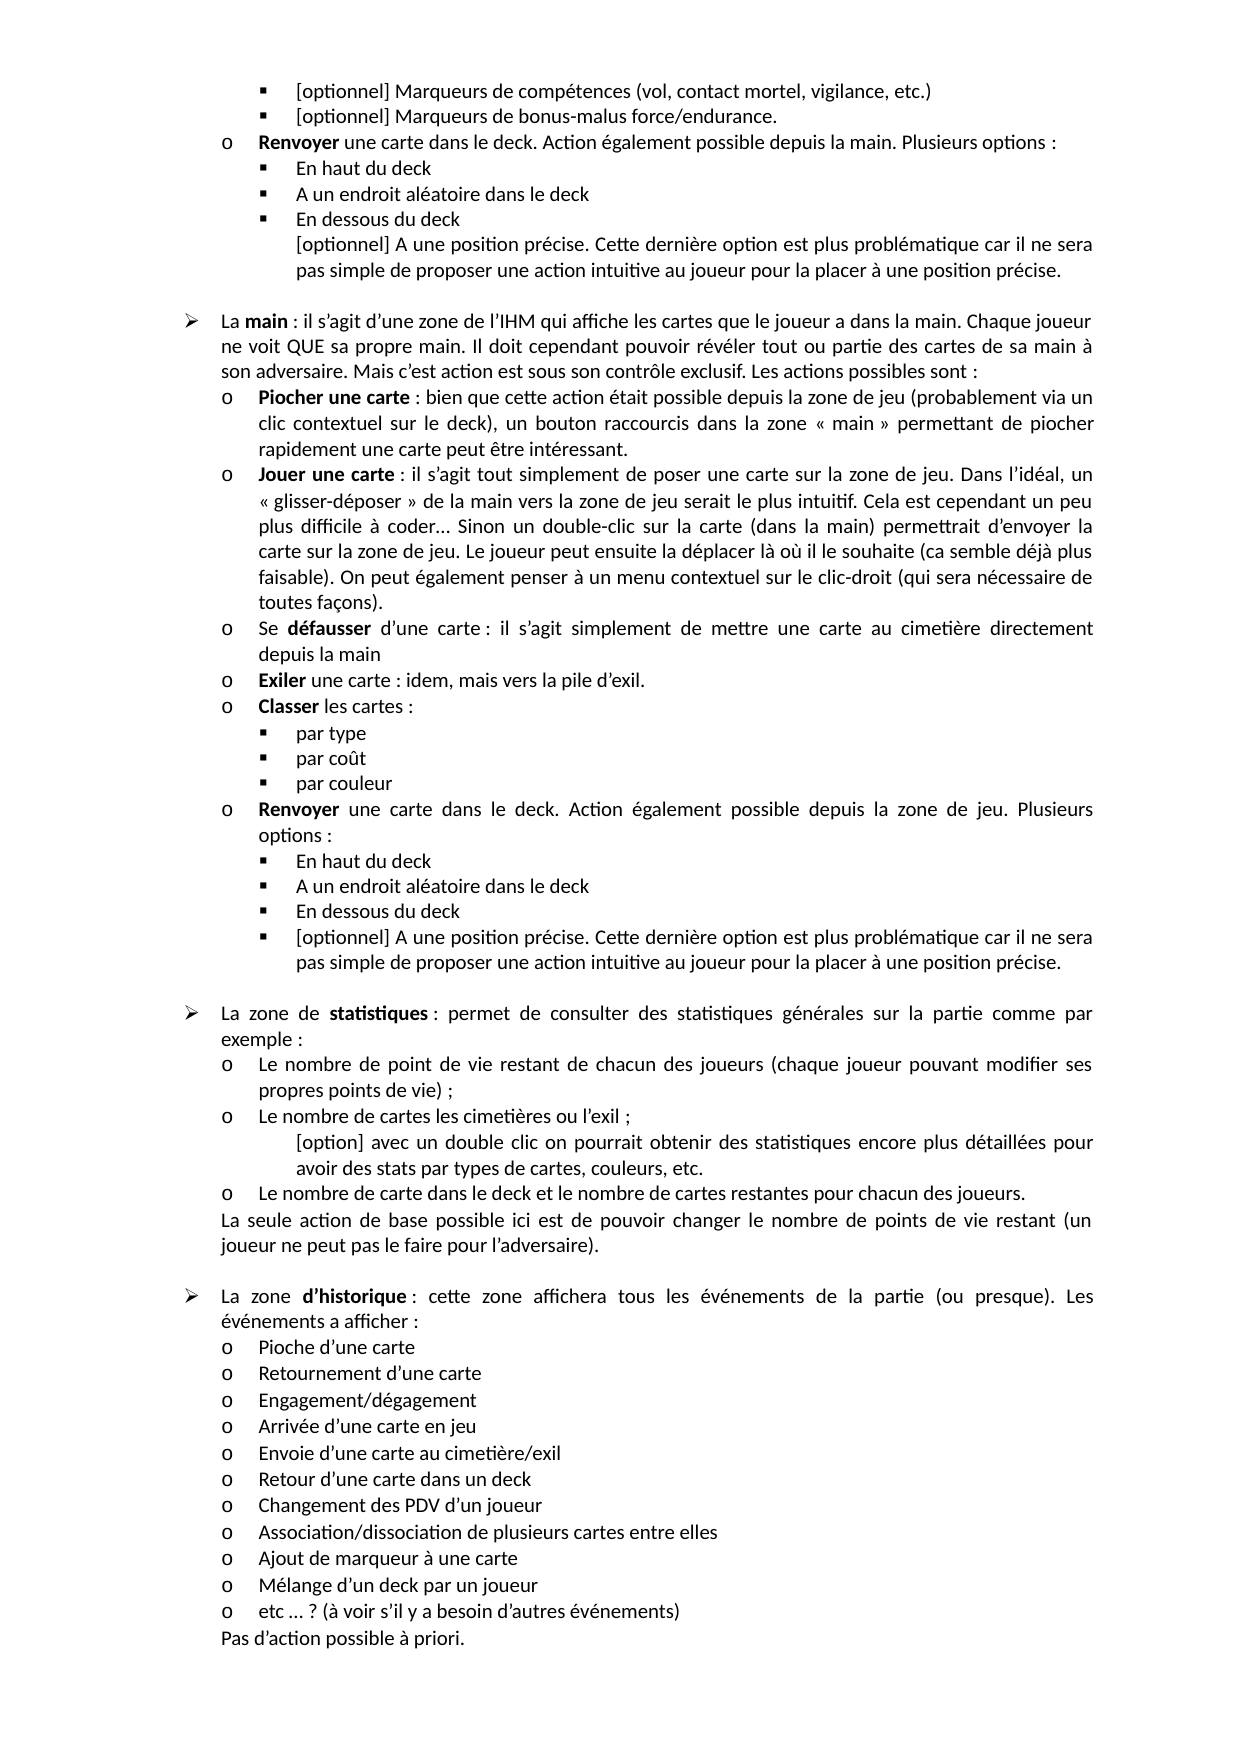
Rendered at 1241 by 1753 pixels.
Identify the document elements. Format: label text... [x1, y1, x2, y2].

list [optionnel] Marqueurs de bonus-malus force/endurance. [258, 103, 1094, 129]
list [option] avec un double clic on pourrait obtenir des statistiques encore plus détaillées pour avoir des stats par types de cartes, couleurs, etc. [258, 1129, 1094, 1180]
list A un endroit aléatoire dans le deck [258, 181, 1094, 206]
list La main : il s’agit d’une zone de l’IHM qui affiche les cartes que le joueur a dans la main. Chaque joueur ne voit QUE sa propre main. Il doit cependant pouvoir révéler tout ou partie des cartes de sa main à son adversaire. Mais c’est action est sous son contrôle exclusif. Les actions possibles sont : [183, 308, 1094, 384]
list Le nombre de carte dans le deck et le nombre de cartes restantes pour chacun des joueurs. [221, 1180, 1094, 1207]
list Se défausser d’une carte : il s’agit simplement de mettre une carte au cimetière directement depuis la main [221, 615, 1094, 667]
list Arrivée d’une carte en jeu [221, 1413, 1094, 1440]
list Renvoyer une carte dans le deck. Action également possible depuis la zone de jeu. Plusieurs options : [221, 796, 1094, 848]
list La seule action de base possible ici est de pouvoir changer le nombre de points de vie restant (un joueur ne peut pas le faire pour l’adversaire). [183, 1207, 1094, 1258]
list Engagement/dégagement [221, 1387, 1094, 1413]
list Pioche d’une carte [221, 1334, 1094, 1360]
list La zone d’historique : cette zone affichera tous les événements de la partie (ou presque). Les événements a afficher : [183, 1283, 1094, 1334]
list Envoie d’une carte au cimetière/exil [221, 1440, 1094, 1466]
list Piocher une carte : bien que cette action était possible depuis la zone de jeu (probablement via un clic contextuel sur le deck), un bouton raccourcis dans la zone « main » permettant de piocher rapidement une carte peut être intéressant. [221, 384, 1094, 461]
list [optionnel] Marqueurs de compétences (vol, contact mortel, vigilance, etc.) [258, 78, 1094, 103]
list [optionnel] A une position précise. Cette dernière option est plus problématique car il ne sera pas simple de proposer une action intuitive au joueur pour la placer à une position précise. [258, 232, 1094, 282]
list Retournement d’une carte [221, 1360, 1094, 1387]
list Pas d’action possible à priori. [183, 1625, 1094, 1650]
list par coût [258, 745, 1094, 771]
list A un endroit aléatoire dans le deck [258, 873, 1094, 899]
list En dessous du deck [258, 206, 1094, 232]
list [optionnel] A une position précise. Cette dernière option est plus problématique car il ne sera pas simple de proposer une action intuitive au joueur pour la placer à une position précise. [258, 924, 1094, 975]
list En haut du deck [258, 155, 1094, 181]
list La zone de statistiques : permet de consulter des statistiques générales sur la partie comme par exemple : [183, 1000, 1094, 1051]
list Renvoyer une carte dans le deck. Action également possible depuis la main. Plusieurs options : [221, 129, 1094, 155]
list Retour d’une carte dans un deck [221, 1466, 1094, 1493]
list Classer les cartes : [221, 693, 1094, 720]
list Association/dissociation de plusieurs cartes entre elles [221, 1519, 1094, 1546]
list Jouer une carte : il s’agit tout simplement de poser une carte sur la zone de jeu. Dans l’idéal, un « glisser-déposer » de la main vers la zone de jeu serait le plus intuitif. Cela est cependant un peu plus difficile à coder… Sinon un double-clic sur la carte (dans la main) permettrait d’envoyer la carte sur la zone de jeu. Le joueur peut ensuite la déplacer là où il le souhaite (ca semble déjà plus faisable). On peut également penser à un menu contextuel sur le clic-droit (qui sera nécessaire de toutes façons). [221, 461, 1094, 615]
list Mélange d’un deck par un joueur [221, 1572, 1094, 1598]
list par type [258, 720, 1094, 745]
list En dessous du deck [258, 899, 1094, 924]
list En haut du deck [258, 848, 1094, 873]
list etc … ? (à voir s’il y a besoin d’autres événements) [221, 1598, 1094, 1625]
list Le nombre de cartes les cimetières ou l’exil ; [221, 1103, 1094, 1129]
list Exiler une carte : idem, mais vers la pile d’exil. [221, 667, 1094, 693]
list Ajout de marqueur à une carte [221, 1546, 1094, 1572]
list Changement des PDV d’un joueur [221, 1493, 1094, 1519]
list Le nombre de point de vie restant de chacun des joueurs (chaque joueur pouvant modifier ses propres points de vie) ; [221, 1051, 1094, 1103]
list par couleur [258, 771, 1094, 796]
